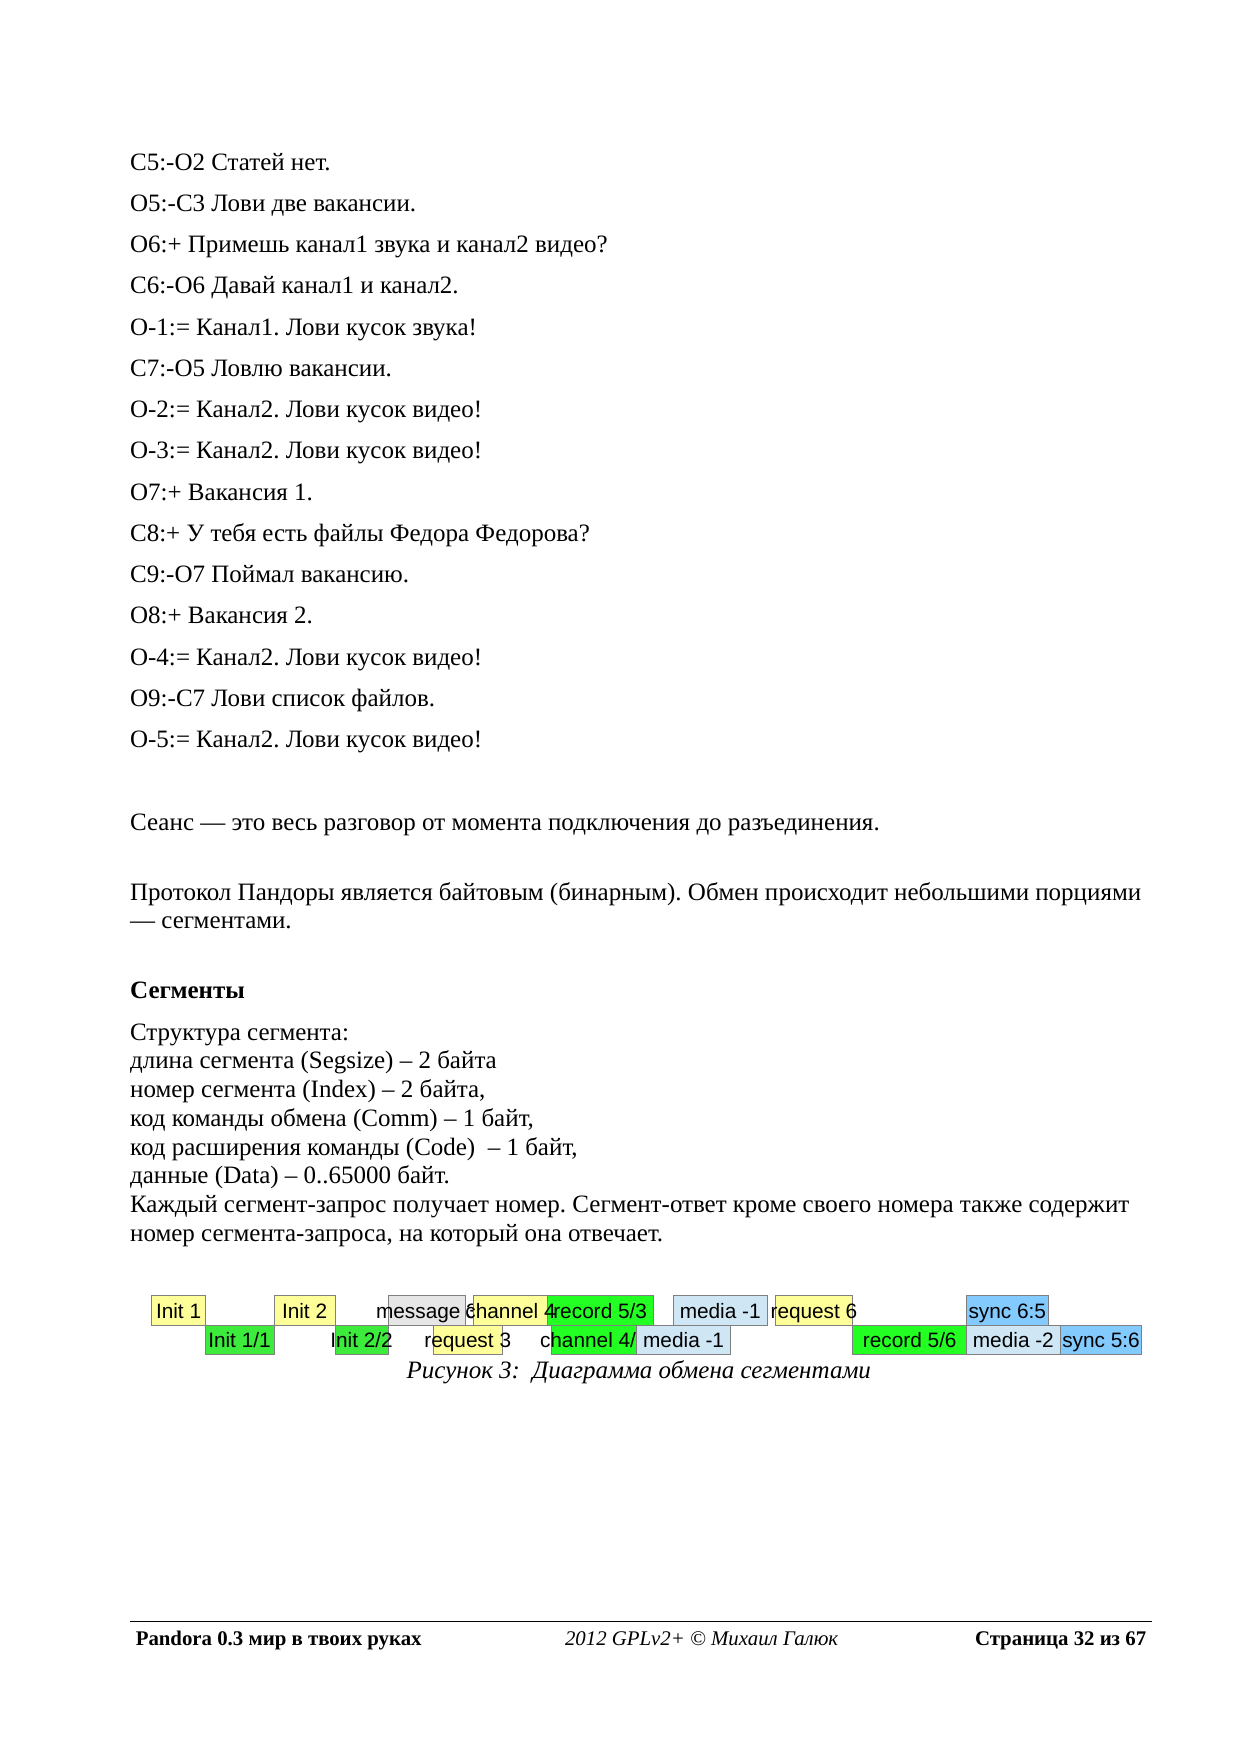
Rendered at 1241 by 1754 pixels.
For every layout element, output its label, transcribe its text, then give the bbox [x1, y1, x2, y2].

text код команды обмена (Comm) – 1 байт, [130, 1103, 1152, 1132]
text Рисунок 3: Диаграмма обмена сегментами [127, 1348, 1152, 1384]
text Структура сегмента: [130, 1017, 1152, 1046]
text данные (Data) – 0..65000 байт. [130, 1161, 1152, 1189]
text С7:-O5 Ловлю вакансии. [130, 353, 1152, 382]
text С9:-О7 Поймал вакансию. [130, 559, 1152, 588]
text номер сегмента (Index) – 2 байта, [130, 1074, 1152, 1103]
text код расширения команды (Code) – 1 байт, [130, 1132, 1152, 1161]
text О-1:= Канал1. Лови кусок звука! [130, 312, 1152, 341]
text О9:-С7 Лови список файлов. [130, 683, 1152, 712]
text О-3:= Канал2. Лови кусок видео! [130, 436, 1152, 464]
text С5:-О2 Статей нет. [130, 147, 1152, 176]
text Сегменты [130, 976, 1152, 1004]
text Каждый сегмент-запрос получает номер. Сегмент-ответ кроме своего номера также содержит номер сегмента-запроса, на который она отвечает. [130, 1189, 1152, 1247]
text О-5:= Канал2. Лови кусок видео! [130, 724, 1152, 753]
text длина сегмента (Segsize) – 2 байта [130, 1046, 1152, 1074]
text Протокол Пандоры является байтовым (бинарным). Обмен происходит небольшими порциями — сегментами. [130, 877, 1152, 934]
text О-2:= Канал2. Лови кусок видео! [130, 394, 1152, 423]
text О5:-С3 Лови две вакансии. [130, 188, 1152, 217]
text Сеанс — это весь разговор от момента подключения до разъединения. [130, 807, 1152, 836]
text О7:+ Вакансия 1. [130, 477, 1152, 506]
text О8:+ Вакансия 2. [130, 601, 1152, 629]
text С8:+ У тебя есть файлы Федора Федорова? [130, 518, 1152, 547]
text С6:-О6 Давай канал1 и канал2. [130, 271, 1152, 299]
text О-4:= Канал2. Лови кусок видео! [130, 642, 1152, 671]
text О6:+ Примешь канал1 звука и канал2 видео? [130, 229, 1152, 258]
